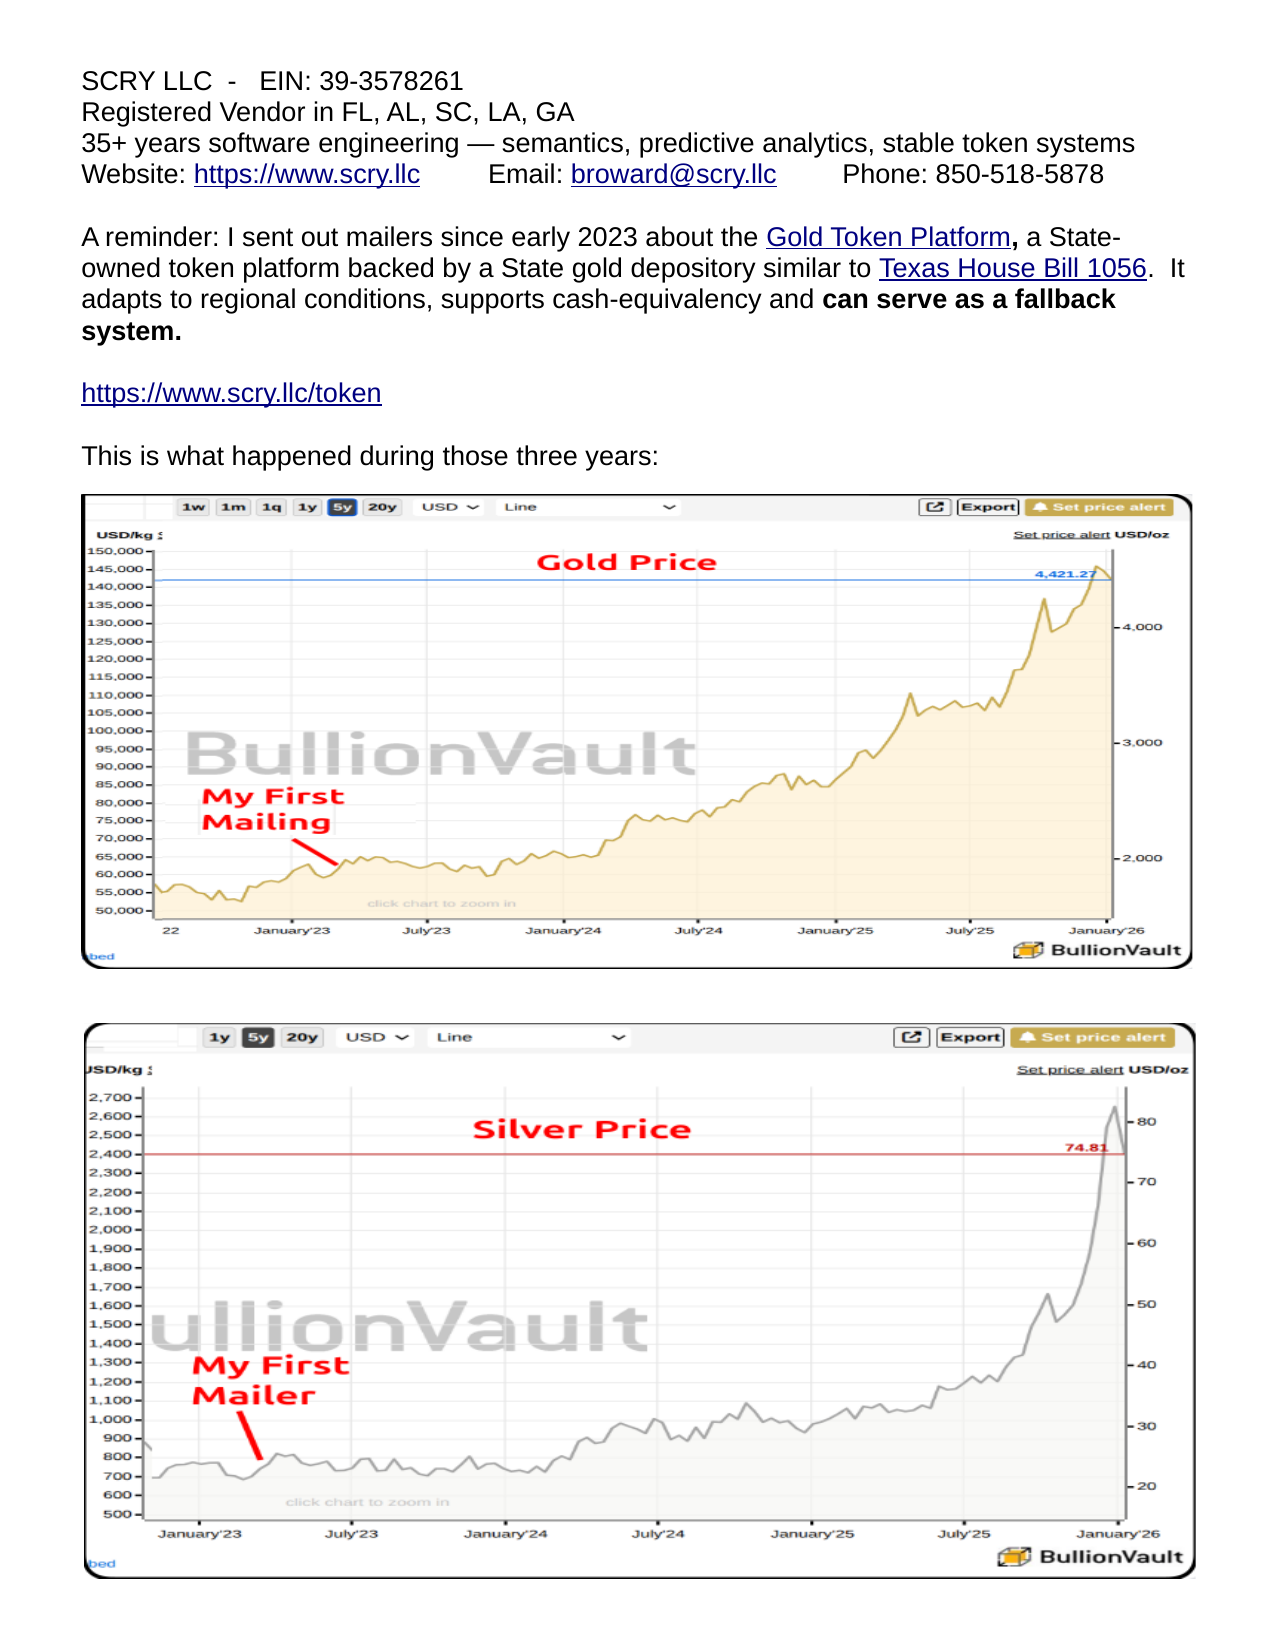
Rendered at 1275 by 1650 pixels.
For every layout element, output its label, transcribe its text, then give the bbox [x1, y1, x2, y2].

picture [81, 494, 1193, 969]
text Website: https://www.scry.llc Email: broward@scry.llc Phone: 850-518-5878 [81, 158, 1192, 189]
picture [84, 1023, 1196, 1579]
text 35+ years software engineering — semantics, predictive analytics, stable token systems [81, 127, 1192, 158]
text Registered Vendor in FL, AL, SC, LA, GA [81, 96, 1192, 127]
text A reminder: I sent out mailers since early 2023 about the Gold Token Platform, a State-owned token platform backed by a State gold depository similar to Texas House Bill 1056. It adapts to regional conditions, supports cash-equivalency and can serve as a fallback system. [81, 221, 1192, 346]
text https://www.scry.llc/token [81, 377, 1192, 408]
text This is what happened during those three years: [81, 439, 1192, 471]
text SCRY LLC - EIN: 39-3578261 [81, 64, 1192, 96]
